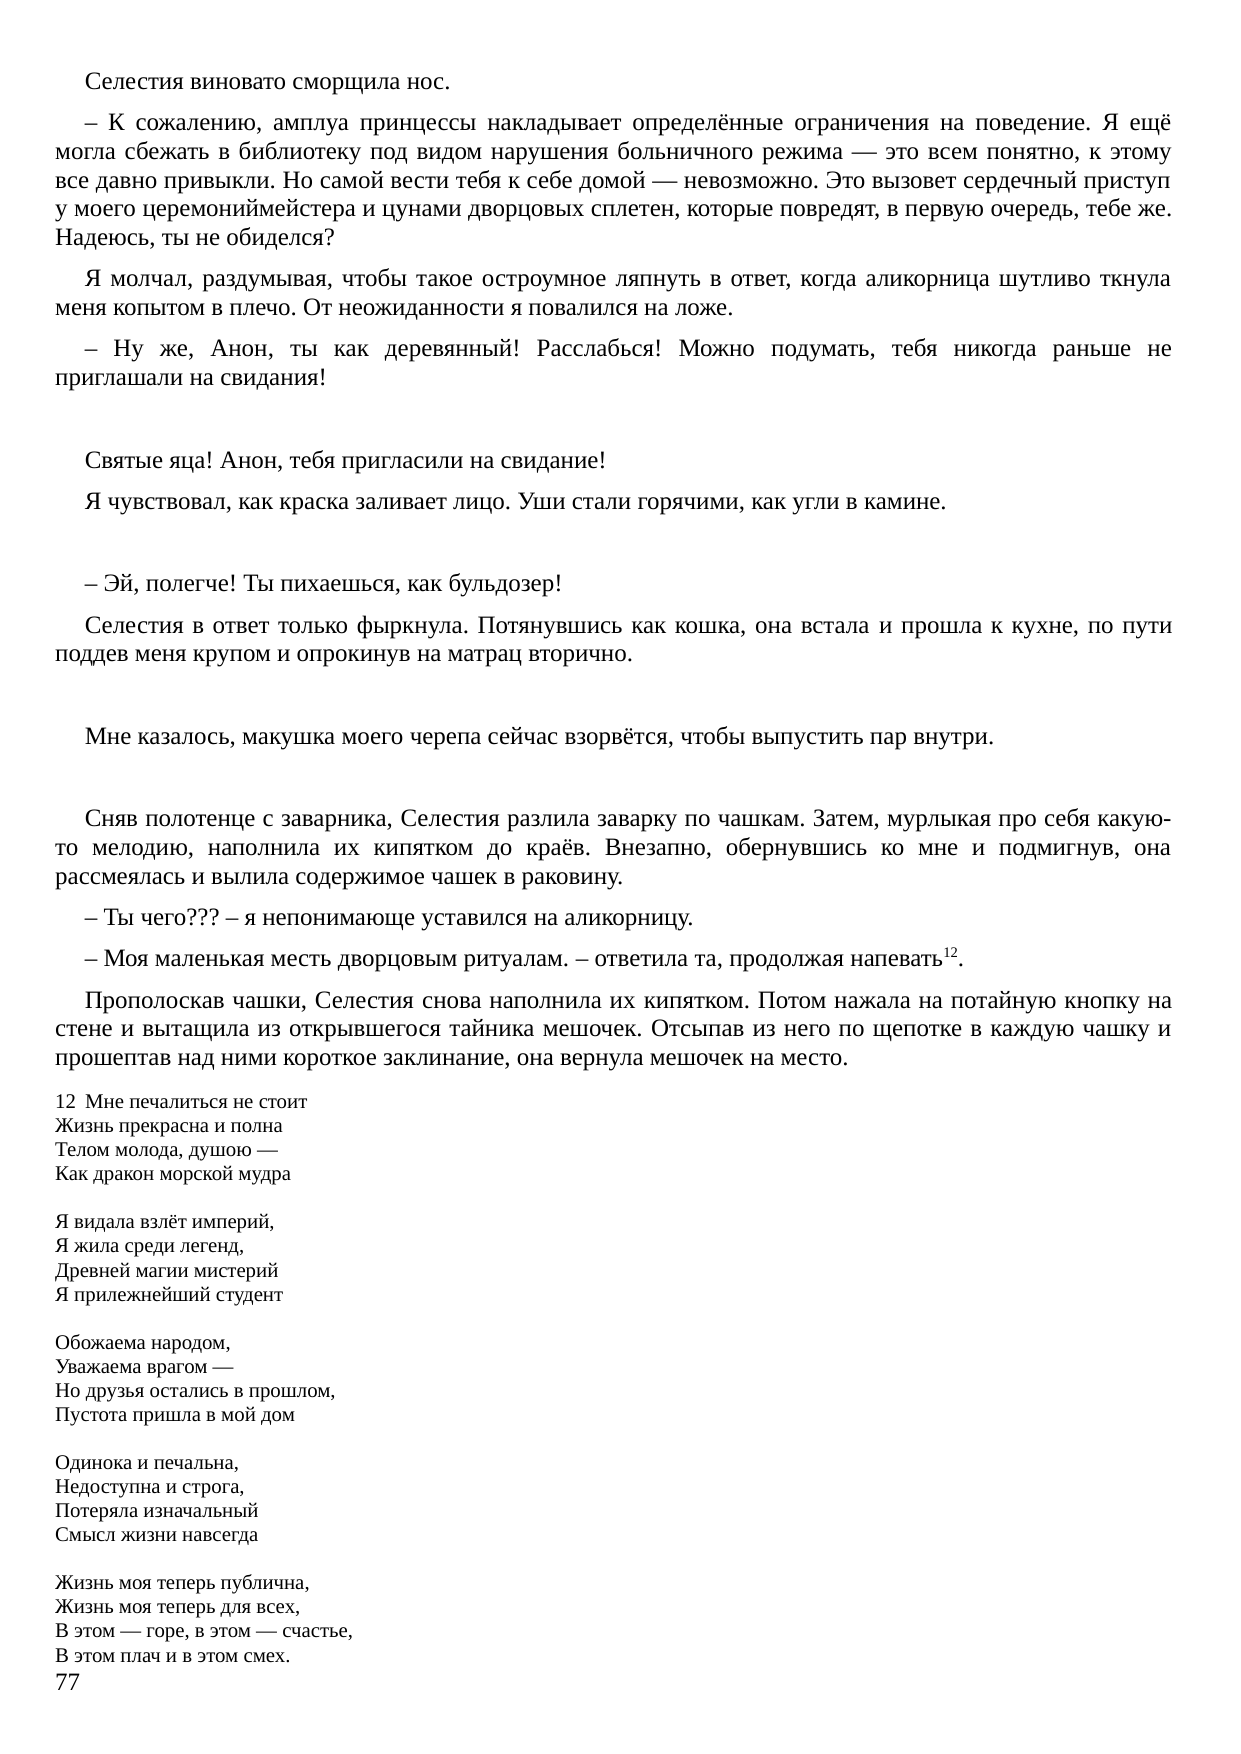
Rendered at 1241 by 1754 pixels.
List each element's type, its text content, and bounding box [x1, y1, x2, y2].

text Как дракон морской мудра [55, 1161, 1173, 1185]
text – Ты чего??? – я непонимающе уставился на аликорницу. [55, 902, 1173, 931]
text Одинока и печальна, [55, 1450, 1173, 1474]
text Потеряла изначальный [55, 1498, 1173, 1522]
text Я чувствовал, как краска заливает лицо. Уши стали горячими, как угли в камине. [55, 486, 1173, 515]
text Древней магии мистерий [55, 1257, 1173, 1282]
text В этом — горе, в этом — счастье, [55, 1618, 1173, 1642]
text – К сожалению, амплуа принцессы накладывает определённые ограничения на поведение. Я ещё могла сбежать в библиотеку под видом нарушения больничного режима — это всем понятно, к этому все давно привыкли. Но самой вести тебя к себе домой — невозможно. Это вызовет сердечный приступ у моего церемониймейстера и цунами дворцовых сплетен, которые повредят, в первую очередь, тебе же. Надеюсь, ты не обиделся? [55, 107, 1173, 251]
text Я молчал, раздумывая, чтобы такое остроумное ляпнуть в ответ, когда аликорница шутливо ткнула меня копытом в плечо. От неожиданности я повалился на ложе. [55, 263, 1173, 321]
text Пустота пришла в мой дом [55, 1402, 1173, 1426]
text Телом молода, душою — [55, 1137, 1173, 1161]
text – Моя маленькая месть дворцовым ритуалам. – ответила та, продолжая напевать. [55, 943, 1173, 972]
text Недоступна и строга, [55, 1474, 1173, 1498]
text – Эй, полегче! Ты пихаешься, как бульдозер! [55, 568, 1173, 597]
text Уважаема врагом — [55, 1354, 1173, 1378]
text Смысл жизни навсегда [55, 1522, 1173, 1546]
text Селестия виновато сморщила нос. [55, 66, 1173, 95]
text – Ну же, Анон, ты как деревянный! Расслабься! Можно подумать, тебя никогда раньше не приглашали на свидания! [55, 333, 1173, 391]
text Жизнь прекрасна и полна [55, 1113, 1173, 1137]
text Сняв полотенце с заварника, Селестия разлила заварку по чашкам. Затем, мурлыкая про себя какую-то мелодию, наполнила их кипятком до краёв. Внезапно, обернувшись ко мне и подмигнув, она рассмеялась и вылила содержимое чашек в раковину. [55, 803, 1173, 890]
text Прополоскав чашки, Селестия снова наполнила их кипятком. Потом нажала на потайную кнопку на стене и вытащила из открывшегося тайника мешочек. Отсыпав из него по щепотке в каждую чашку и прошептав над ними короткое заклинание, она вернула мешочек на место. [55, 985, 1173, 1071]
text Я жила среди легенд, [55, 1233, 1173, 1257]
text Я прилежнейший студент [55, 1282, 1173, 1306]
text Святые яца! Анон, тебя пригласили на свидание! [55, 445, 1173, 473]
text В этом плач и в этом смех. [55, 1642, 1173, 1667]
text Я видала взлёт империй, [55, 1209, 1173, 1233]
text Мне казалось, макушка моего черепа сейчас взорвётся, чтобы выпустить пар внутри. [55, 721, 1173, 750]
text Жизнь моя теперь публична, [55, 1570, 1173, 1594]
text Но друзья остались в прошлом, [55, 1378, 1173, 1402]
text Селестия в ответ только фыркнула. Потянувшись как кошка, она встала и прошла к кухне, по пути поддев меня крупом и опрокинув на матрац вторично. [55, 610, 1173, 667]
text Жизнь моя теперь для всех, [55, 1594, 1173, 1618]
text Обожаема народом, [55, 1330, 1173, 1354]
text Мне печалиться не стоит [55, 1089, 1173, 1113]
